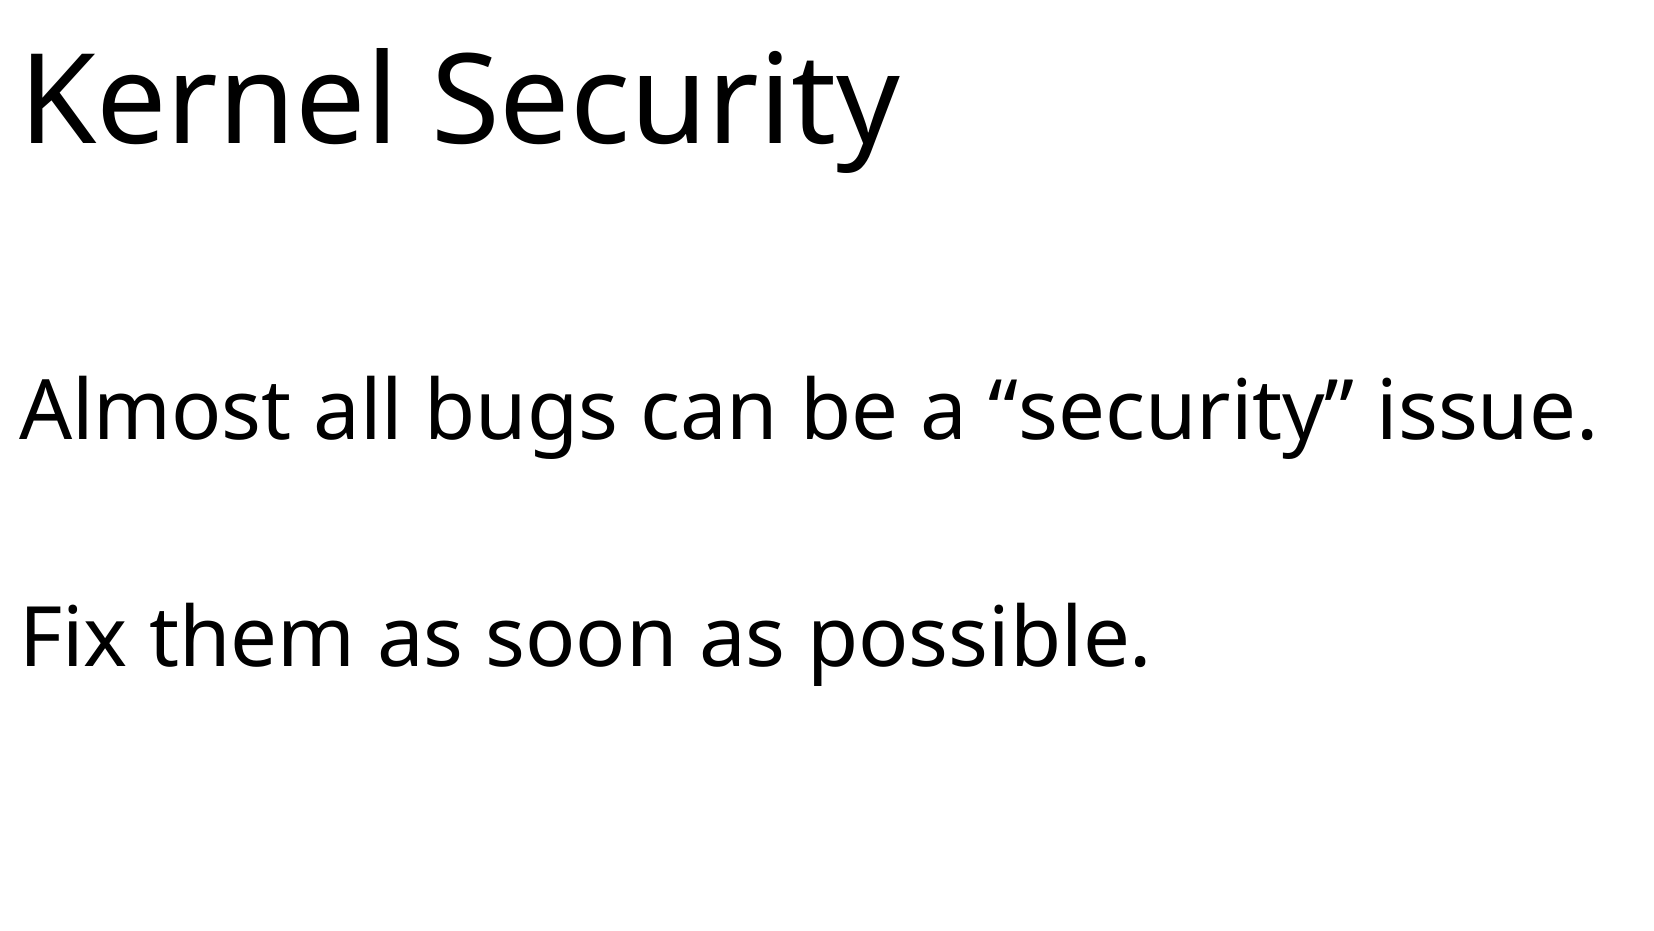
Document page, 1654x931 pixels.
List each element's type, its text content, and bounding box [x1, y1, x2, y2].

text_box Kernel Security Almost all bugs can be a “security” issue. Fix them as soon as possible. [4, 2, 1654, 688]
